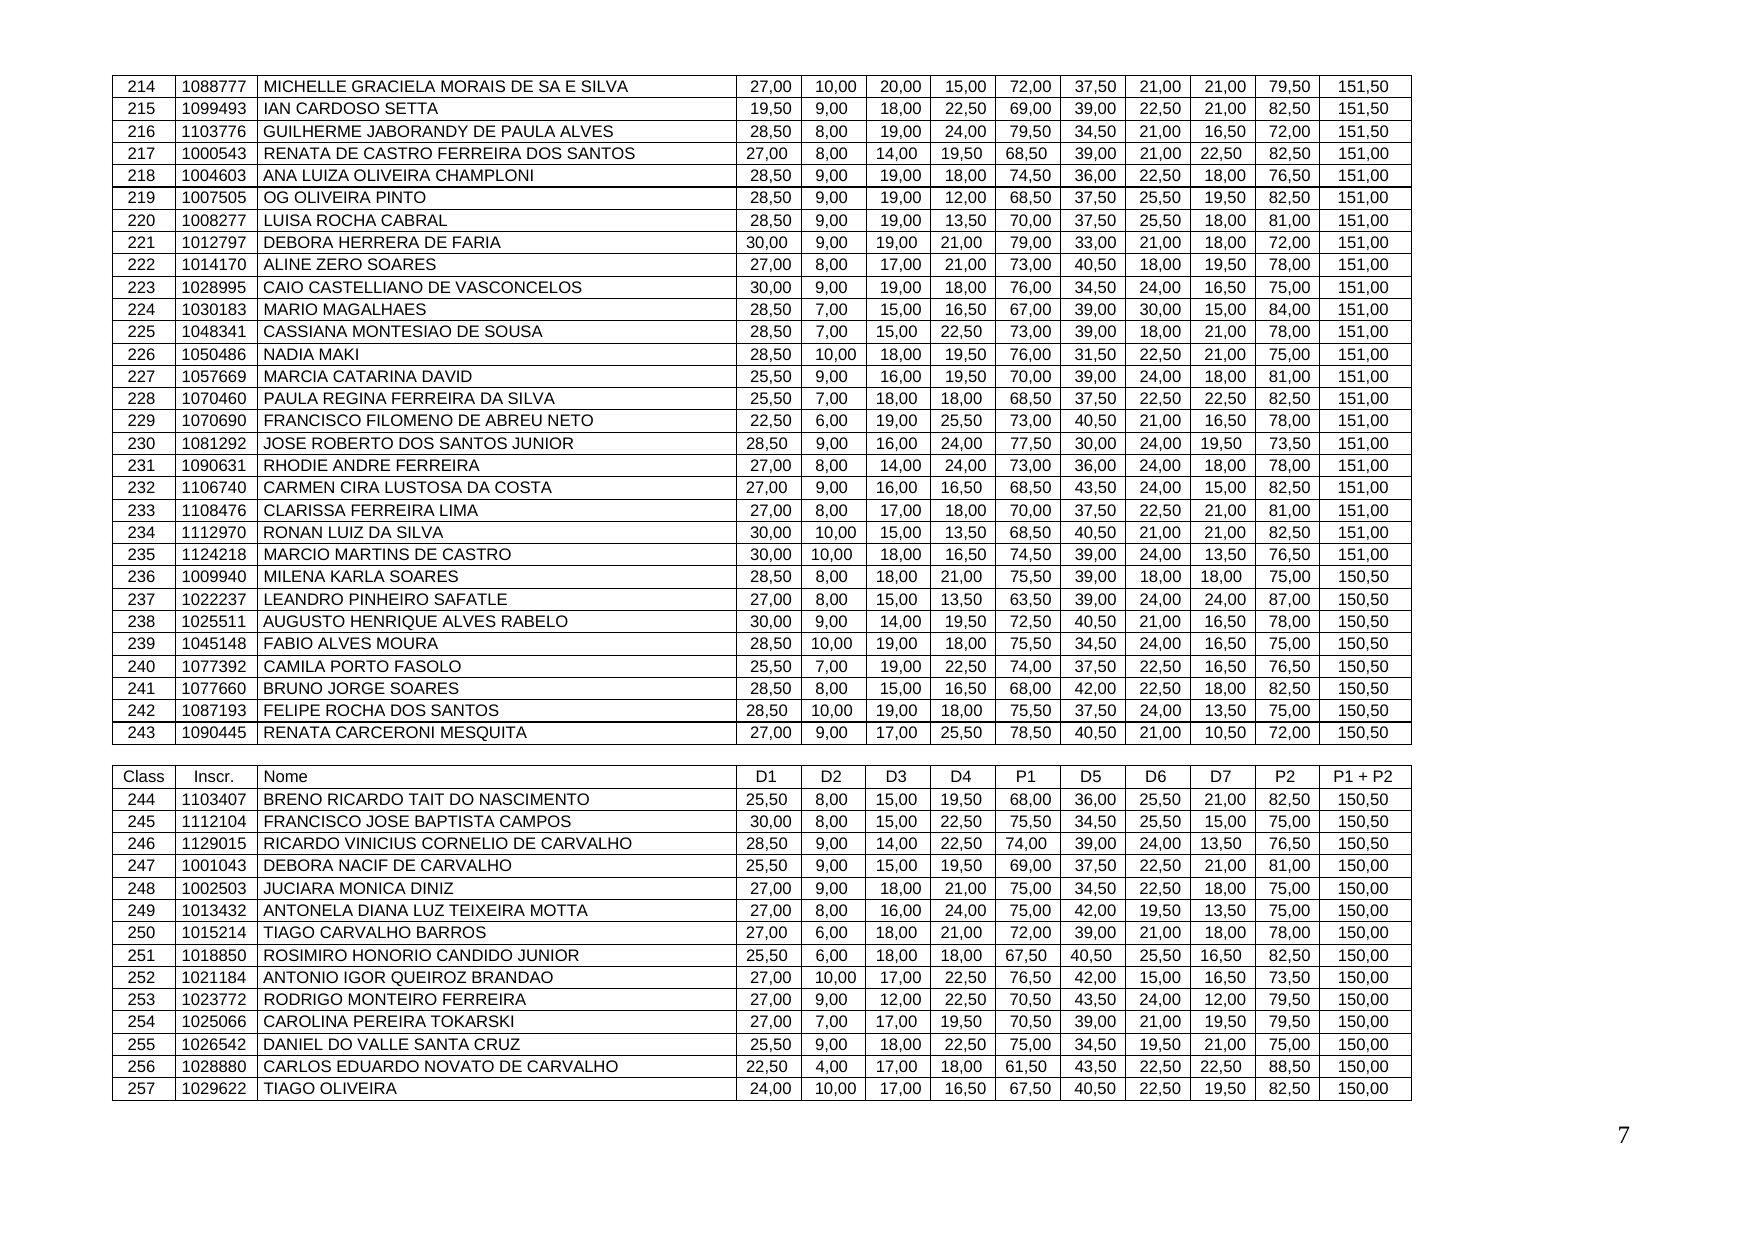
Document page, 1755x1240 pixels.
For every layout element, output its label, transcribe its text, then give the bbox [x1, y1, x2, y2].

table_cell 28,50 [737, 833, 801, 854]
table_cell 24,00 [931, 900, 995, 921]
table_cell 75,50 [996, 700, 1060, 721]
table_cell MARCIO MARTINS DE CASTRO [258, 544, 736, 565]
table_cell 215 [113, 98, 175, 119]
table_cell 218 [113, 165, 175, 186]
table_cell 73,00 [996, 254, 1060, 276]
table_cell 246 [113, 833, 175, 854]
table_cell 18,00 [1191, 210, 1255, 231]
table_cell 1013432 [176, 900, 257, 921]
table_cell 18,00 [931, 277, 995, 298]
table_cell 1025511 [176, 611, 257, 632]
table_cell 22,50 [1126, 855, 1190, 877]
table_cell 30,00 [1061, 433, 1125, 454]
table_cell 81,00 [1256, 366, 1319, 387]
table_cell 18,00 [867, 544, 930, 565]
table_cell RONAN LUIZ DA SILVA [258, 522, 736, 543]
table_cell 13,50 [1191, 700, 1255, 721]
table_cell 1129015 [176, 833, 257, 854]
table_cell 1015214 [176, 922, 257, 943]
table_cell 17,00 [866, 1078, 930, 1099]
table_cell 16,50 [931, 544, 995, 565]
table_cell 228 [113, 388, 175, 409]
table_cell 1112104 [176, 811, 257, 832]
table_cell 1012797 [176, 232, 257, 253]
table_cell 9,00 [802, 878, 865, 899]
table_cell 68,50 [996, 522, 1060, 543]
table_cell TIAGO CARVALHO BARROS [258, 922, 736, 943]
table_cell 25,50 [1126, 789, 1190, 810]
table_cell 13,50 [931, 210, 995, 231]
table_cell 10,00 [802, 967, 865, 988]
table_cell 8,00 [802, 143, 866, 164]
table_cell 251 [113, 945, 175, 966]
table_cell 21,00 [1126, 121, 1190, 142]
table_cell 151,00 [1320, 188, 1411, 209]
table_cell TIAGO OLIVEIRA [258, 1078, 736, 1099]
table_cell 21,00 [1126, 723, 1190, 744]
table_cell 21,00 [931, 232, 995, 253]
table_cell 42,00 [1061, 678, 1125, 699]
table_cell 68,00 [996, 678, 1060, 699]
table_cell 27,00 [737, 254, 801, 276]
table_cell 17,00 [867, 500, 930, 521]
table_cell 82,50 [1256, 388, 1319, 409]
table_cell BRUNO JORGE SOARES [258, 678, 736, 699]
table_cell 81,00 [1256, 855, 1319, 877]
table_cell 82,50 [1256, 1078, 1319, 1099]
table_cell 18,00 [1191, 678, 1255, 699]
table_cell 76,50 [1256, 656, 1319, 677]
table_cell 70,00 [996, 366, 1060, 387]
table_cell 17,00 [866, 1011, 930, 1033]
table_cell 10,00 [802, 633, 866, 654]
table_cell 25,50 [737, 945, 801, 966]
table_cell 151,00 [1320, 544, 1411, 565]
table_cell 18,00 [1191, 878, 1255, 899]
table_cell 37,50 [1061, 76, 1125, 97]
table_cell 34,50 [1061, 633, 1125, 654]
table_cell 14,00 [867, 611, 930, 632]
table_cell 1022237 [176, 589, 257, 610]
table_header D6 [1126, 766, 1190, 787]
table_cell 39,00 [1061, 833, 1125, 854]
table_cell 1070460 [176, 388, 257, 409]
table_cell 16,00 [867, 433, 930, 454]
table_cell 231 [113, 455, 175, 476]
table_cell 19,00 [867, 410, 930, 432]
table_cell 252 [113, 967, 175, 988]
table_cell 75,00 [1256, 878, 1319, 899]
table_cell 1007505 [176, 188, 257, 209]
table_cell 36,00 [1061, 789, 1125, 810]
table_cell 6,00 [802, 410, 866, 432]
table_cell 68,50 [996, 143, 1060, 164]
table_cell 72,00 [1256, 121, 1319, 142]
table_cell 217 [113, 143, 175, 164]
table_cell 22,50 [931, 1034, 995, 1055]
table_cell 9,00 [802, 477, 866, 498]
table_cell 27,00 [737, 989, 801, 1010]
table_cell 151,00 [1320, 433, 1411, 454]
table_cell 27,00 [737, 900, 801, 921]
table_cell 245 [113, 811, 175, 832]
table_cell 150,50 [1320, 589, 1411, 610]
table_cell 221 [113, 232, 175, 253]
table_cell 12,00 [866, 989, 930, 1010]
table_header D3 [866, 766, 930, 787]
table_cell 1050486 [176, 344, 257, 365]
table_cell 151,50 [1320, 76, 1411, 97]
table_cell DEBORA NACIF DE CARVALHO [258, 855, 736, 877]
table_cell 24,00 [1191, 589, 1255, 610]
table_cell 150,00 [1320, 900, 1411, 921]
table_cell CLARISSA FERREIRA LIMA [258, 500, 736, 521]
table_cell 28,50 [737, 433, 801, 454]
table_cell 19,50 [931, 143, 995, 164]
table_cell 9,00 [802, 277, 866, 298]
table_cell 150,00 [1320, 855, 1411, 877]
table_cell 17,00 [867, 254, 930, 276]
table_cell 151,00 [1320, 344, 1411, 365]
table_cell 19,00 [867, 277, 930, 298]
table_cell 15,00 [867, 589, 930, 610]
table_cell 1103776 [176, 121, 257, 142]
table_cell 70,50 [996, 989, 1060, 1010]
table_cell 219 [113, 188, 175, 209]
table_cell 42,00 [1061, 900, 1125, 921]
table_cell 28,50 [737, 321, 801, 342]
table_cell 27,00 [737, 922, 801, 943]
table_cell 24,00 [931, 433, 995, 454]
table_cell 39,00 [1061, 566, 1125, 588]
table_cell 28,50 [737, 210, 801, 231]
table_cell 18,00 [867, 388, 930, 409]
table_cell 18,00 [867, 98, 930, 119]
table_cell 10,50 [1191, 723, 1255, 744]
table_cell 19,50 [931, 366, 995, 387]
table_cell 151,00 [1320, 143, 1411, 164]
table_cell 69,00 [996, 98, 1060, 119]
table_cell 151,50 [1320, 98, 1411, 119]
table_cell 151,00 [1320, 500, 1411, 521]
table_cell 18,00 [1191, 566, 1255, 588]
table_cell 18,00 [867, 344, 930, 365]
table_cell RHODIE ANDRE FERREIRA [258, 455, 736, 476]
table_cell 19,50 [737, 98, 801, 119]
table_cell 16,50 [1191, 656, 1255, 677]
table_cell 150,50 [1320, 611, 1411, 632]
table_cell 39,00 [1061, 321, 1125, 342]
table_cell 75,00 [996, 1034, 1060, 1055]
table_cell LEANDRO PINHEIRO SAFATLE [258, 589, 736, 610]
table_cell 9,00 [802, 232, 866, 253]
table_cell 220 [113, 210, 175, 231]
table_cell 19,50 [931, 344, 995, 365]
table_cell 19,00 [867, 188, 930, 209]
table_cell 10,00 [802, 344, 866, 365]
table_cell 150,00 [1320, 878, 1411, 899]
table_cell 42,00 [1061, 967, 1125, 988]
table_cell 15,00 [866, 789, 930, 810]
table_cell 150,00 [1320, 922, 1411, 943]
table_cell 21,00 [1191, 522, 1255, 543]
table_cell 82,50 [1256, 789, 1319, 810]
table_cell 25,50 [1126, 188, 1190, 209]
table_cell IAN CARDOSO SETTA [258, 98, 736, 119]
table_cell 68,50 [996, 188, 1060, 209]
table_header Nome [258, 766, 736, 787]
table_cell 25,50 [737, 388, 801, 409]
table_cell 19,50 [1191, 188, 1255, 209]
table_header D2 [802, 766, 865, 787]
table_cell 25,50 [737, 789, 801, 810]
table_cell 233 [113, 500, 175, 521]
table_cell 19,50 [1126, 900, 1190, 921]
table_cell 151,00 [1320, 477, 1411, 498]
table_cell 18,00 [931, 388, 995, 409]
table_cell DANIEL DO VALLE SANTA CRUZ [258, 1034, 736, 1055]
table_cell 13,50 [1191, 544, 1255, 565]
table_cell CAMILA PORTO FASOLO [258, 656, 736, 677]
table_cell 1048341 [176, 321, 257, 342]
table_cell 9,00 [802, 833, 865, 854]
table_cell 21,00 [931, 878, 995, 899]
table_cell MARCIA CATARINA DAVID [258, 366, 736, 387]
table_cell 22,50 [1191, 1056, 1255, 1077]
table_cell 72,00 [1256, 232, 1319, 253]
table_cell 1000543 [176, 143, 257, 164]
table_cell 78,00 [1256, 922, 1319, 943]
table_cell 21,00 [1191, 344, 1255, 365]
table_cell 250 [113, 922, 175, 943]
table_cell 151,00 [1320, 388, 1411, 409]
table_cell 253 [113, 989, 175, 1010]
table_cell CAROLINA PEREIRA TOKARSKI [258, 1011, 736, 1033]
table_cell 16,50 [1191, 277, 1255, 298]
table_cell 40,50 [1061, 254, 1125, 276]
table_cell 15,00 [867, 321, 930, 342]
table_cell FRANCISCO JOSE BAPTISTA CAMPOS [258, 811, 736, 832]
table_cell 10,00 [802, 76, 866, 97]
table_cell 18,00 [1191, 232, 1255, 253]
table_cell 14,00 [867, 143, 930, 164]
table_cell 24,00 [1126, 633, 1190, 654]
table_header P2 [1256, 766, 1319, 787]
table_cell LUISA ROCHA CABRAL [258, 210, 736, 231]
table_cell 17,00 [867, 723, 930, 744]
table_cell 16,50 [931, 1078, 995, 1099]
table_cell 257 [113, 1078, 175, 1099]
table_cell 22,50 [1126, 878, 1190, 899]
table_cell JOSE ROBERTO DOS SANTOS JUNIOR [258, 433, 736, 454]
table_cell 22,50 [1126, 388, 1190, 409]
table_cell 150,00 [1320, 1011, 1411, 1033]
table_cell 69,00 [996, 855, 1060, 877]
table_cell 150,50 [1320, 633, 1411, 654]
table_cell JUCIARA MONICA DINIZ [258, 878, 736, 899]
table_cell 19,00 [867, 633, 930, 654]
table_cell 27,00 [737, 723, 801, 744]
table_cell 21,00 [931, 566, 995, 588]
table_cell 72,00 [996, 922, 1060, 943]
table_cell 12,00 [931, 188, 995, 209]
table_cell 10,00 [802, 1078, 865, 1099]
table_cell 24,00 [1126, 833, 1190, 854]
table_cell 79,50 [1256, 76, 1319, 97]
table_cell 74,00 [996, 656, 1060, 677]
table_cell 9,00 [802, 1034, 865, 1055]
table_cell 1099493 [176, 98, 257, 119]
table_cell 34,50 [1061, 878, 1125, 899]
table_cell 21,00 [1126, 611, 1190, 632]
table_cell 244 [113, 789, 175, 810]
table_cell 12,00 [1191, 989, 1255, 1010]
table_cell 30,00 [737, 277, 801, 298]
table_cell 150,50 [1320, 656, 1411, 677]
table_cell 39,00 [1061, 922, 1125, 943]
table_cell 34,50 [1061, 121, 1125, 142]
table_cell 22,50 [1191, 388, 1255, 409]
table_cell 1112970 [176, 522, 257, 543]
table_cell 150,00 [1320, 1034, 1411, 1055]
table_cell 1106740 [176, 477, 257, 498]
table_cell 79,50 [1256, 989, 1319, 1010]
table_cell 75,00 [1256, 344, 1319, 365]
table_cell 76,00 [996, 277, 1060, 298]
table_cell 74,50 [996, 165, 1060, 186]
table_cell 24,00 [737, 1078, 801, 1099]
table_cell 39,00 [1061, 366, 1125, 387]
table_cell 39,00 [1061, 143, 1125, 164]
table_cell 19,50 [1126, 1034, 1190, 1055]
table_cell 82,50 [1256, 477, 1319, 498]
table_cell 18,00 [1191, 455, 1255, 476]
table_cell 15,00 [931, 76, 995, 97]
table_cell 1057669 [176, 366, 257, 387]
table_cell 79,50 [1256, 1011, 1319, 1033]
table_cell 13,50 [931, 589, 995, 610]
table_cell 18,00 [1191, 922, 1255, 943]
table_cell 22,50 [931, 98, 995, 119]
table_cell 216 [113, 121, 175, 142]
table_cell 34,50 [1061, 811, 1125, 832]
table_cell ANTONELA DIANA LUZ TEIXEIRA MOTTA [258, 900, 736, 921]
table_cell 21,00 [1191, 76, 1255, 97]
table_cell 24,00 [1126, 433, 1190, 454]
table_cell 1023772 [176, 989, 257, 1010]
table_cell 10,00 [802, 700, 866, 721]
table_cell 151,00 [1320, 410, 1411, 432]
table_cell 27,00 [737, 455, 801, 476]
table_cell 18,00 [931, 700, 995, 721]
table_cell 67,00 [996, 299, 1060, 320]
table_cell 25,50 [737, 1034, 801, 1055]
table_header P1 + P2 [1320, 766, 1411, 787]
table_cell 40,50 [1061, 1078, 1125, 1099]
table_cell 25,50 [737, 656, 801, 677]
table_cell 39,00 [1061, 589, 1125, 610]
table_cell NADIA MAKI [258, 344, 736, 365]
table_cell 24,00 [931, 455, 995, 476]
table_cell 236 [113, 566, 175, 588]
table_cell 37,50 [1061, 188, 1125, 209]
table_cell 39,00 [1061, 544, 1125, 565]
table_cell ALINE ZERO SOARES [258, 254, 736, 276]
table_cell 22,50 [931, 967, 995, 988]
table_cell 10,00 [802, 544, 866, 565]
table_cell 1004603 [176, 165, 257, 186]
table_cell 27,00 [737, 76, 801, 97]
table_cell 30,00 [737, 232, 801, 253]
table_cell 19,00 [867, 656, 930, 677]
table_cell 8,00 [802, 500, 866, 521]
table_cell 10,00 [802, 522, 866, 543]
table_cell 241 [113, 678, 175, 699]
table_cell 21,00 [1126, 76, 1190, 97]
table_cell 1028995 [176, 277, 257, 298]
table_cell 37,50 [1061, 700, 1125, 721]
table_cell 247 [113, 855, 175, 877]
table_cell 151,00 [1320, 321, 1411, 342]
table_cell 18,00 [931, 500, 995, 521]
table_cell 232 [113, 477, 175, 498]
table_cell 239 [113, 633, 175, 654]
table_cell 9,00 [802, 98, 866, 119]
table_cell 4,00 [802, 1056, 865, 1077]
table_cell 151,50 [1320, 121, 1411, 142]
table_cell 223 [113, 277, 175, 298]
table_cell 75,00 [996, 878, 1060, 899]
table_cell 75,50 [996, 633, 1060, 654]
table_cell 1030183 [176, 299, 257, 320]
table_cell 230 [113, 433, 175, 454]
table_cell 19,50 [931, 855, 995, 877]
table_cell 24,00 [1126, 544, 1190, 565]
table_cell 19,50 [931, 611, 995, 632]
table_cell 78,00 [1256, 321, 1319, 342]
table_cell 34,50 [1061, 1034, 1125, 1055]
table_cell 7,00 [802, 656, 866, 677]
table_cell 13,50 [1191, 900, 1255, 921]
table_cell 18,00 [1191, 165, 1255, 186]
table_cell 22,50 [931, 656, 995, 677]
table_cell PAULA REGINA FERREIRA DA SILVA [258, 388, 736, 409]
table_cell 76,50 [996, 967, 1060, 988]
table_cell 1077660 [176, 678, 257, 699]
table_cell 16,50 [1191, 967, 1255, 988]
table_cell 15,00 [866, 855, 930, 877]
table_cell 22,50 [1126, 656, 1190, 677]
table_cell 27,00 [737, 589, 801, 610]
table_cell 24,00 [931, 121, 995, 142]
table_cell 72,00 [996, 76, 1060, 97]
table_cell 1008277 [176, 210, 257, 231]
table_cell 16,50 [1191, 611, 1255, 632]
table_cell 150,00 [1320, 989, 1411, 1010]
table_cell 37,50 [1061, 500, 1125, 521]
table_cell 40,50 [1061, 945, 1125, 966]
table_cell 82,50 [1256, 143, 1319, 164]
table_cell 21,00 [1126, 143, 1190, 164]
table_cell 18,00 [1126, 566, 1190, 588]
table_cell 34,50 [1061, 277, 1125, 298]
table_cell 73,50 [1256, 967, 1319, 988]
table_cell 17,00 [866, 1056, 930, 1077]
table_cell 150,00 [1320, 945, 1411, 966]
table_cell CARLOS EDUARDO NOVATO DE CARVALHO [258, 1056, 736, 1077]
table_cell 7,00 [802, 321, 866, 342]
table_cell 19,50 [1191, 433, 1255, 454]
table_cell 15,00 [1126, 967, 1190, 988]
table_cell 22,50 [1126, 1078, 1190, 1099]
table_cell 27,00 [737, 878, 801, 899]
table_cell 18,00 [931, 1056, 995, 1077]
table_cell 25,50 [931, 723, 995, 744]
table_cell 79,00 [996, 232, 1060, 253]
table_cell 19,00 [867, 210, 930, 231]
table_cell 75,00 [1256, 277, 1319, 298]
table_cell 28,50 [737, 165, 801, 186]
table_header Class [113, 766, 175, 787]
table_cell CASSIANA MONTESIAO DE SOUSA [258, 321, 736, 342]
table_cell 33,00 [1061, 232, 1125, 253]
table_cell 73,00 [996, 321, 1060, 342]
table_cell 1088777 [176, 76, 257, 97]
table_cell 22,50 [1126, 678, 1190, 699]
table_cell 21,00 [1126, 522, 1190, 543]
table_cell 68,00 [996, 789, 1060, 810]
table_cell 1014170 [176, 254, 257, 276]
table_cell 16,50 [931, 299, 995, 320]
table_cell 151,00 [1320, 254, 1411, 276]
table_cell 27,00 [737, 500, 801, 521]
table_cell 16,50 [1191, 410, 1255, 432]
table_cell 24,00 [1126, 700, 1190, 721]
table_cell 18,00 [867, 566, 930, 588]
table_cell 67,50 [996, 1078, 1060, 1099]
table_cell 19,00 [867, 700, 930, 721]
table_cell 67,50 [996, 945, 1060, 966]
table_cell 9,00 [802, 989, 865, 1010]
table_cell 1077392 [176, 656, 257, 677]
table_cell 24,00 [1126, 455, 1190, 476]
table_cell 22,50 [931, 811, 995, 832]
table_cell GUILHERME JABORANDY DE PAULA ALVES [258, 121, 736, 142]
table_cell 25,50 [737, 855, 801, 877]
table_cell 75,00 [1256, 811, 1319, 832]
table_cell 61,50 [996, 1056, 1060, 1077]
table_cell 1029622 [176, 1078, 257, 1099]
table_cell 14,00 [867, 455, 930, 476]
table_cell 15,00 [867, 522, 930, 543]
table_cell 21,00 [1191, 321, 1255, 342]
table_cell FRANCISCO FILOMENO DE ABREU NETO [258, 410, 736, 432]
table_cell 25,50 [1126, 210, 1190, 231]
table_header D4 [931, 766, 995, 787]
table_cell 27,00 [737, 967, 801, 988]
table_cell 70,00 [996, 500, 1060, 521]
table_cell 256 [113, 1056, 175, 1077]
table_cell ANA LUIZA OLIVEIRA CHAMPLONI [258, 165, 736, 186]
table_cell 214 [113, 76, 175, 97]
table_cell 1002503 [176, 878, 257, 899]
table_cell 36,00 [1061, 165, 1125, 186]
table_cell 16,00 [866, 900, 930, 921]
table_cell 1103407 [176, 789, 257, 810]
table_cell 36,00 [1061, 455, 1125, 476]
table_cell 39,00 [1061, 98, 1125, 119]
table_cell 28,50 [737, 344, 801, 365]
table_cell 255 [113, 1034, 175, 1055]
table_header D1 [737, 766, 801, 787]
table_cell 31,50 [1061, 344, 1125, 365]
table_cell 8,00 [802, 121, 866, 142]
table_cell 15,00 [867, 299, 930, 320]
table_cell RENATA DE CASTRO FERREIRA DOS SANTOS [258, 143, 736, 164]
table_cell 8,00 [802, 811, 865, 832]
table_header Inscr. [176, 766, 257, 787]
table_cell 1018850 [176, 945, 257, 966]
table_cell 249 [113, 900, 175, 921]
table_cell 1025066 [176, 1011, 257, 1033]
table_cell 150,50 [1320, 723, 1411, 744]
table_cell 14,00 [866, 833, 930, 854]
table_cell 9,00 [802, 210, 866, 231]
table_cell 30,00 [1126, 299, 1190, 320]
table_cell 151,00 [1320, 232, 1411, 253]
table_cell 43,50 [1061, 477, 1125, 498]
table_header P1 [996, 766, 1060, 787]
table_cell 151,00 [1320, 165, 1411, 186]
table_cell RODRIGO MONTEIRO FERREIRA [258, 989, 736, 1010]
table_cell 151,00 [1320, 277, 1411, 298]
table_cell 21,00 [1191, 500, 1255, 521]
table_cell 1087193 [176, 700, 257, 721]
table_cell 254 [113, 1011, 175, 1033]
table_cell 151,00 [1320, 366, 1411, 387]
table_cell 227 [113, 366, 175, 387]
table_cell 7,00 [802, 299, 866, 320]
table_cell 151,00 [1320, 522, 1411, 543]
table_cell 243 [113, 723, 175, 744]
table_cell 75,00 [1256, 700, 1319, 721]
table_cell 19,00 [867, 165, 930, 186]
table_cell 22,50 [737, 410, 801, 432]
table_cell 21,00 [1191, 1034, 1255, 1055]
table_cell 225 [113, 321, 175, 342]
table_cell CARMEN CIRA LUSTOSA DA COSTA [258, 477, 736, 498]
table_cell 73,00 [996, 455, 1060, 476]
table_cell 75,00 [1256, 633, 1319, 654]
table_cell 87,00 [1256, 589, 1319, 610]
table_cell 75,00 [1256, 1034, 1319, 1055]
table_cell 28,50 [737, 633, 801, 654]
table_cell 37,50 [1061, 388, 1125, 409]
table_cell 37,50 [1061, 656, 1125, 677]
table_cell 150,50 [1320, 678, 1411, 699]
table_cell 19,50 [931, 789, 995, 810]
table_cell 9,00 [802, 165, 866, 186]
table_cell 43,50 [1061, 989, 1125, 1010]
table_cell 21,00 [1191, 789, 1255, 810]
table_cell 24,00 [1126, 589, 1190, 610]
table_cell 150,50 [1320, 833, 1411, 854]
table_cell 19,00 [867, 121, 930, 142]
table_cell 75,00 [1256, 566, 1319, 588]
table_cell 1026542 [176, 1034, 257, 1055]
table_cell 21,00 [1126, 1011, 1190, 1033]
table_cell ANTONIO IGOR QUEIROZ BRANDAO [258, 967, 736, 988]
table_cell 7,00 [802, 388, 866, 409]
table_cell 19,50 [1191, 1011, 1255, 1033]
table_cell 70,00 [996, 210, 1060, 231]
table_cell 77,50 [996, 433, 1060, 454]
table_cell 28,50 [737, 566, 801, 588]
table_cell 82,50 [1256, 522, 1319, 543]
table_cell 9,00 [802, 611, 866, 632]
table_cell 8,00 [802, 789, 865, 810]
table_cell 72,50 [996, 611, 1060, 632]
table_cell 82,50 [1256, 188, 1319, 209]
table_cell 73,50 [1256, 433, 1319, 454]
table_cell 40,50 [1061, 611, 1125, 632]
table_cell 15,00 [1191, 299, 1255, 320]
table_cell 22,50 [1126, 165, 1190, 186]
table_cell 21,00 [1191, 855, 1255, 877]
table_cell 17,00 [866, 967, 930, 988]
table_cell 151,00 [1320, 299, 1411, 320]
table_cell 76,00 [996, 344, 1060, 365]
table_cell FELIPE ROCHA DOS SANTOS [258, 700, 736, 721]
table_cell 151,00 [1320, 210, 1411, 231]
table_cell 1108476 [176, 500, 257, 521]
table_cell 76,50 [1256, 165, 1319, 186]
table_cell 150,50 [1320, 789, 1411, 810]
table_cell 70,50 [996, 1011, 1060, 1033]
table_cell 63,50 [996, 589, 1060, 610]
table_cell 9,00 [802, 723, 866, 744]
table_cell 6,00 [802, 922, 865, 943]
table_cell 9,00 [802, 188, 866, 209]
table_cell 242 [113, 700, 175, 721]
table_cell 13,50 [931, 522, 995, 543]
table_header D7 [1191, 766, 1255, 787]
table_cell 40,50 [1061, 410, 1125, 432]
table_cell 24,00 [1126, 477, 1190, 498]
table_cell 79,50 [996, 121, 1060, 142]
table_cell 68,50 [996, 477, 1060, 498]
table_cell 150,00 [1320, 1056, 1411, 1077]
table_cell 224 [113, 299, 175, 320]
table_cell 24,00 [1126, 366, 1190, 387]
table_cell 22,50 [1126, 98, 1190, 119]
table_cell 22,50 [737, 1056, 801, 1077]
table_cell AUGUSTO HENRIQUE ALVES RABELO [258, 611, 736, 632]
table_cell 75,50 [996, 566, 1060, 588]
table_cell 151,00 [1320, 455, 1411, 476]
table_cell 1028880 [176, 1056, 257, 1077]
table_cell 150,50 [1320, 811, 1411, 832]
table_cell FABIO ALVES MOURA [258, 633, 736, 654]
table_cell 78,50 [996, 723, 1060, 744]
table_cell 1070690 [176, 410, 257, 432]
table_cell 21,00 [1126, 922, 1190, 943]
table_cell CAIO CASTELLIANO DE VASCONCELOS [258, 277, 736, 298]
table_cell 75,00 [996, 900, 1060, 921]
table_cell 20,00 [867, 76, 930, 97]
table_cell 150,50 [1320, 700, 1411, 721]
table_cell 229 [113, 410, 175, 432]
table_cell 9,00 [802, 855, 865, 877]
table_cell ROSIMIRO HONORIO CANDIDO JUNIOR [258, 945, 736, 966]
table_cell 18,00 [931, 945, 995, 966]
table_cell 28,50 [737, 678, 801, 699]
table_cell 43,50 [1061, 1056, 1125, 1077]
table_cell BRENO RICARDO TAIT DO NASCIMENTO [258, 789, 736, 810]
table_cell 15,00 [866, 811, 930, 832]
table_cell 234 [113, 522, 175, 543]
table_cell 81,00 [1256, 500, 1319, 521]
table_cell 21,00 [931, 254, 995, 276]
table_cell 18,00 [1191, 366, 1255, 387]
table_cell 15,00 [1191, 477, 1255, 498]
table_cell 27,00 [737, 143, 801, 164]
table_cell 22,50 [931, 989, 995, 1010]
table_cell 28,50 [737, 121, 801, 142]
table_cell 21,00 [1126, 410, 1190, 432]
table_cell 37,50 [1061, 210, 1125, 231]
table_cell 88,50 [1256, 1056, 1319, 1077]
table_cell 28,50 [737, 188, 801, 209]
table_cell 82,50 [1256, 98, 1319, 119]
table_cell 8,00 [802, 254, 866, 276]
table_cell 16,50 [1191, 633, 1255, 654]
table_cell 1021184 [176, 967, 257, 988]
table_cell 25,50 [1126, 945, 1190, 966]
table_cell MILENA KARLA SOARES [258, 566, 736, 588]
table_cell 30,00 [737, 544, 801, 565]
table_cell 68,50 [996, 388, 1060, 409]
table_cell 19,50 [1191, 254, 1255, 276]
table_cell 25,50 [737, 366, 801, 387]
table_cell 21,00 [1191, 98, 1255, 119]
table_cell 76,50 [1256, 833, 1319, 854]
table_cell 21,00 [1126, 232, 1190, 253]
table_cell 74,00 [996, 833, 1060, 854]
table_cell 15,00 [1191, 811, 1255, 832]
table_cell 24,00 [1126, 277, 1190, 298]
table_cell 16,50 [931, 678, 995, 699]
table_cell 18,00 [866, 1034, 930, 1055]
table_cell 74,50 [996, 544, 1060, 565]
table_cell 18,00 [1126, 254, 1190, 276]
table_cell 28,50 [737, 299, 801, 320]
table_header D5 [1061, 766, 1125, 787]
table_cell 9,00 [802, 366, 866, 387]
table_cell 8,00 [802, 589, 866, 610]
table_cell 1090445 [176, 723, 257, 744]
table_cell 22,50 [931, 833, 995, 854]
table_cell 39,00 [1061, 1011, 1125, 1033]
table_cell 82,50 [1256, 945, 1319, 966]
table_cell 30,00 [737, 611, 801, 632]
table_cell 6,00 [802, 945, 865, 966]
table_cell 16,00 [867, 366, 930, 387]
table_cell 1081292 [176, 433, 257, 454]
table_cell 18,00 [931, 633, 995, 654]
table_cell 7,00 [802, 1011, 865, 1033]
table_cell 22,50 [931, 321, 995, 342]
table_cell 19,50 [1191, 1078, 1255, 1099]
table_cell 1001043 [176, 855, 257, 877]
table_cell 8,00 [802, 900, 865, 921]
table_cell 16,50 [1191, 121, 1255, 142]
table_cell 27,00 [737, 1011, 801, 1033]
table_cell 40,50 [1061, 723, 1125, 744]
table_cell 78,00 [1256, 254, 1319, 276]
table_cell 22,50 [1191, 143, 1255, 164]
table_cell 1124218 [176, 544, 257, 565]
table_cell 18,00 [866, 945, 930, 966]
table_cell 16,50 [931, 477, 995, 498]
table_cell MICHELLE GRACIELA MORAIS DE SA E SILVA [258, 76, 736, 97]
table_cell 238 [113, 611, 175, 632]
table_cell MARIO MAGALHAES [258, 299, 736, 320]
table_cell OG OLIVEIRA PINTO [258, 188, 736, 209]
table_cell 21,00 [931, 922, 995, 943]
table_cell 19,50 [931, 1011, 995, 1033]
table_cell 37,50 [1061, 855, 1125, 877]
table_cell 8,00 [802, 566, 866, 588]
table_cell 1009940 [176, 566, 257, 588]
table_cell 222 [113, 254, 175, 276]
table_cell 8,00 [802, 455, 866, 476]
table_cell 18,00 [866, 878, 930, 899]
table_cell 226 [113, 344, 175, 365]
table_cell 78,00 [1256, 611, 1319, 632]
table_cell 22,50 [1126, 500, 1190, 521]
table_cell 13,50 [1191, 833, 1255, 854]
table_cell 84,00 [1256, 299, 1319, 320]
table_cell 25,50 [931, 410, 995, 432]
table_cell 9,00 [802, 433, 866, 454]
table_cell 22,50 [1126, 1056, 1190, 1077]
table_cell 75,50 [996, 811, 1060, 832]
table_cell 237 [113, 589, 175, 610]
table_cell 19,00 [867, 232, 930, 253]
table_cell 18,00 [1126, 321, 1190, 342]
table_cell 235 [113, 544, 175, 565]
table_cell 8,00 [802, 678, 866, 699]
table_cell 150,00 [1320, 967, 1411, 988]
table_cell 30,00 [737, 811, 801, 832]
table_cell RENATA CARCERONI MESQUITA [258, 723, 736, 744]
table_cell 248 [113, 878, 175, 899]
table_cell 150,00 [1320, 1078, 1411, 1099]
table_cell 81,00 [1256, 210, 1319, 231]
table_cell 25,50 [1126, 811, 1190, 832]
table_cell 16,50 [1191, 945, 1255, 966]
table_cell 27,00 [737, 477, 801, 498]
table_cell 18,00 [866, 922, 930, 943]
table_cell 72,00 [1256, 723, 1319, 744]
table_cell RICARDO VINICIUS CORNELIO DE CARVALHO [258, 833, 736, 854]
table_cell 24,00 [1126, 989, 1190, 1010]
table_cell 78,00 [1256, 410, 1319, 432]
table_cell 1045148 [176, 633, 257, 654]
table_cell 73,00 [996, 410, 1060, 432]
table_cell 22,50 [1126, 344, 1190, 365]
table_cell 150,50 [1320, 566, 1411, 588]
table_cell 28,50 [737, 700, 801, 721]
table_cell 82,50 [1256, 678, 1319, 699]
table_cell DEBORA HERRERA DE FARIA [258, 232, 736, 253]
table_cell 78,00 [1256, 455, 1319, 476]
table_cell 18,00 [931, 165, 995, 186]
table_cell 15,00 [867, 678, 930, 699]
table_cell 40,50 [1061, 522, 1125, 543]
table_cell 1090631 [176, 455, 257, 476]
table_cell 16,00 [867, 477, 930, 498]
table_cell 30,00 [737, 522, 801, 543]
table_cell 76,50 [1256, 544, 1319, 565]
table_cell 39,00 [1061, 299, 1125, 320]
table_cell 75,00 [1256, 900, 1319, 921]
table_cell 240 [113, 656, 175, 677]
